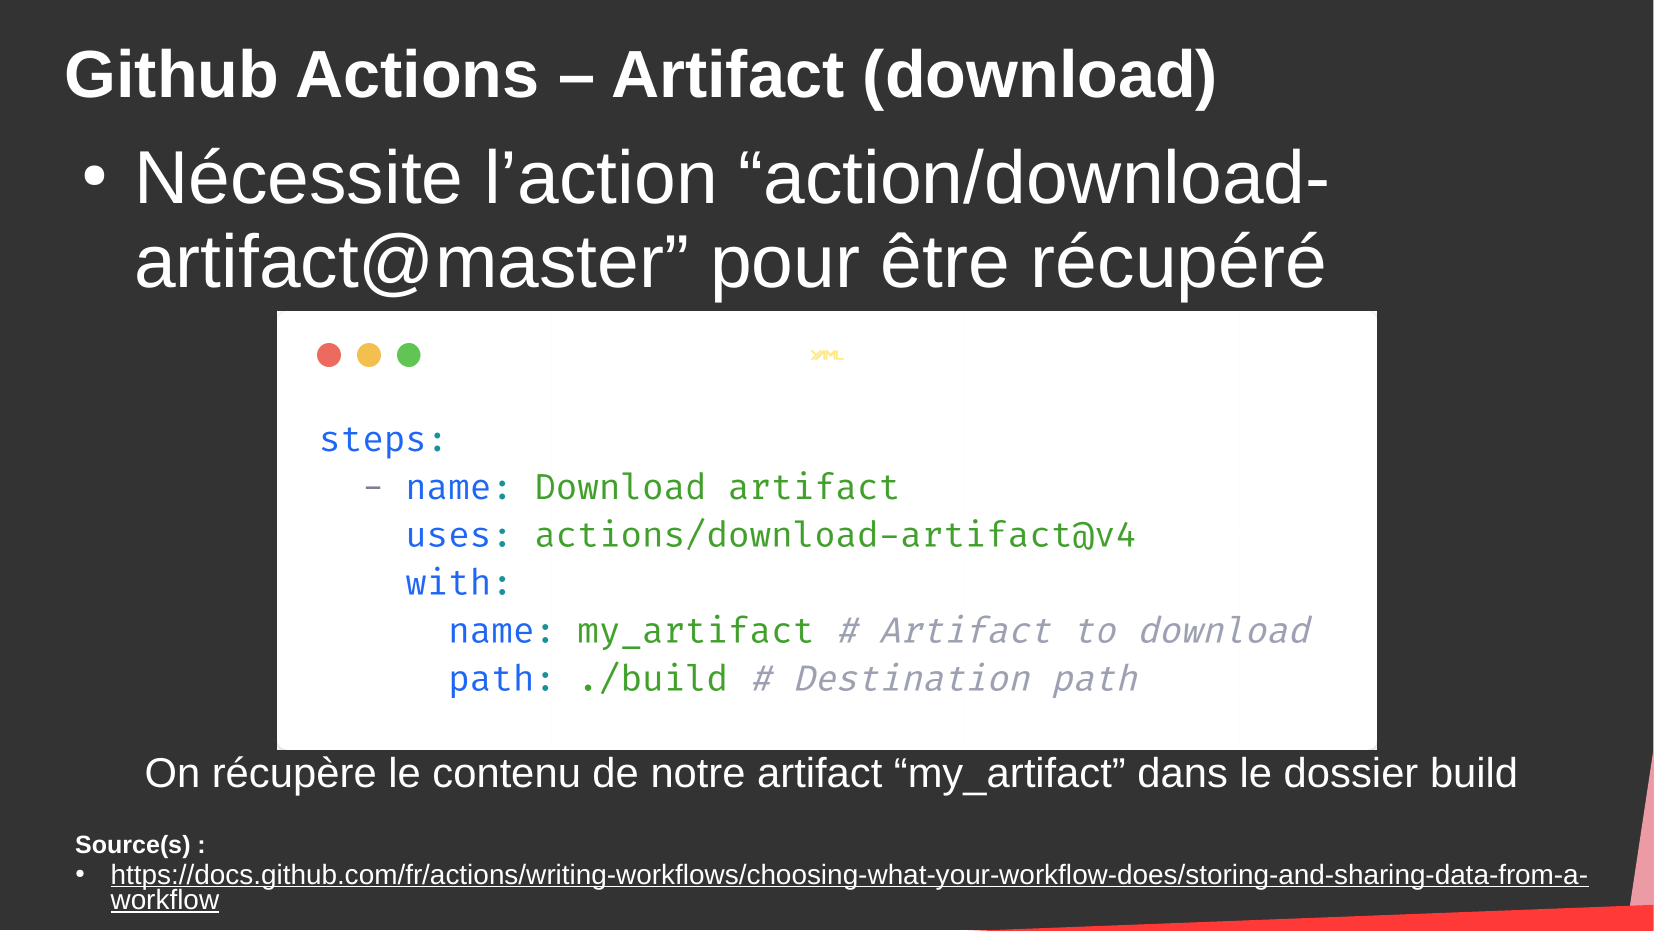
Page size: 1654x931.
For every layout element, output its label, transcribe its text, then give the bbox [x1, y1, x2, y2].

picture [277, 311, 1377, 750]
text_box Source(s) : https://docs.github.com/fr/actions/writing-workflows/choosing-what-your-workflow-does/storing-and-sharing-data-from-a-workflow [60, 791, 1607, 898]
text_box On récupère le contenu de notre artifact “my_artifact” dans le dossier build [129, 742, 1571, 804]
title Github Actions – Artifact (download) [64, 37, 1471, 113]
list Nécessite l’action “action/download-artifact@master” pour être récupéré [63, 135, 1542, 355]
text_box [967, 745, 1654, 931]
